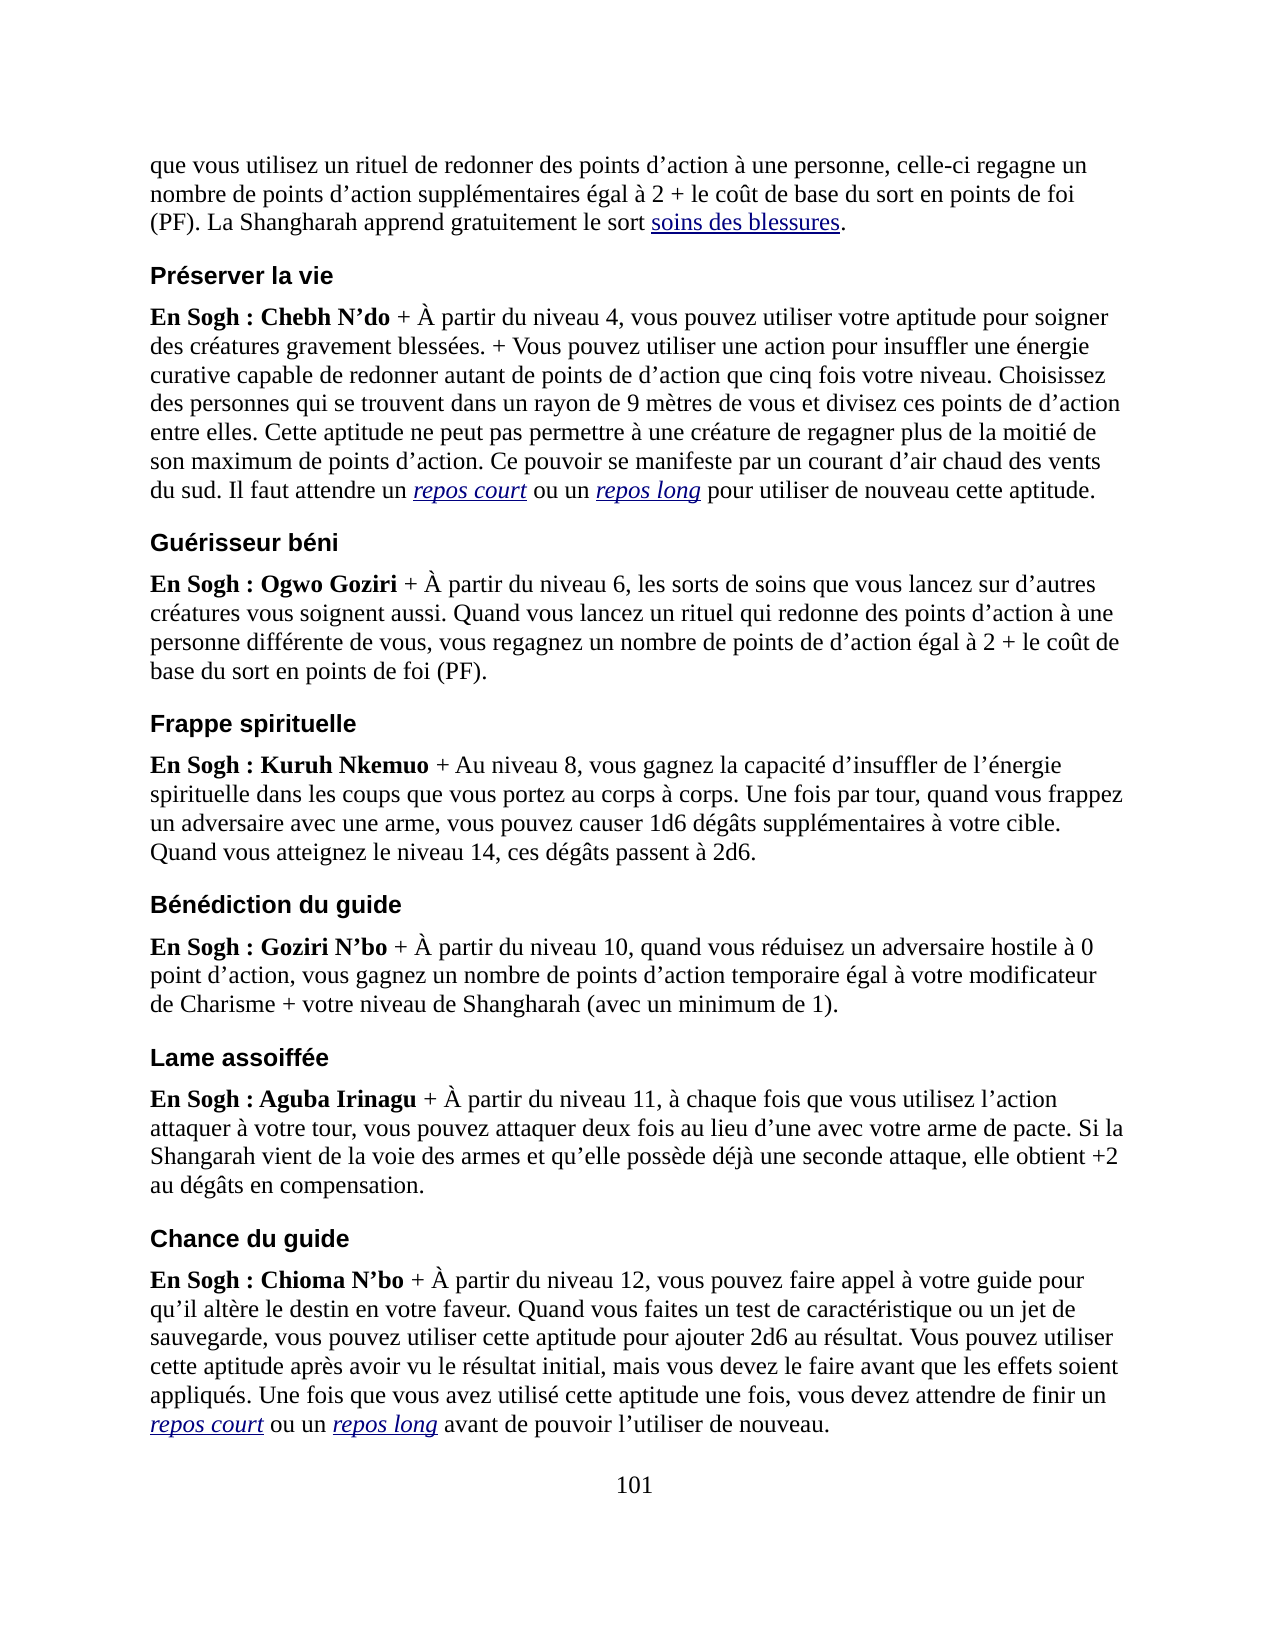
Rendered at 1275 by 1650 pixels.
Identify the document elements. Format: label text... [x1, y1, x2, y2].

text En Sogh : Chioma N’bo + À partir du niveau 12, vous pouvez faire appel à votre guide pour qu’il altère le destin en votre faveur. Quand vous faites un test de caractéristique ou un jet de sauvegarde, vous pouvez utiliser cette aptitude pour ajouter 2d6 au résultat. Vous pouvez utiliser cette aptitude après avoir vu le résultat initial, mais vous devez le faire avant que les effets soient appliqués. Une fois que vous avez utilisé cette aptitude une fois, vous devez attendre de finir un repos court ou un repos long avant de pouvoir l’utiliser de nouveau. [150, 1265, 1125, 1437]
subtitle Lame assoiffée [150, 1043, 1125, 1071]
subtitle Bénédiction du guide [150, 891, 1125, 919]
text En Sogh : Goziri N’bo + À partir du niveau 10, quand vous réduisez un adversaire hostile à 0 point d’action, vous gagnez un nombre de points d’action temporaire égal à votre modificateur de Charisme + votre niveau de Shangharah (avec un minimum de 1). [150, 932, 1125, 1018]
text En Sogh : Ogwo Goziri + À partir du niveau 6, les sorts de soins que vous lancez sur d’autres créatures vous soignent aussi. Quand vous lancez un rituel qui redonne des points d’action à une personne différente de vous, vous regagnez un nombre de points de d’action égal à 2 + le coût de base du sort en points de foi (PF). [150, 569, 1125, 684]
text En Sogh : Kuruh Nkemuo + Au niveau 8, vous gagnez la capacité d’insuffler de l’énergie spirituelle dans les coups que vous portez au corps à corps. Une fois par tour, quand vous frappez un adversaire avec une arme, vous pouvez causer 1d6 dégâts supplémentaires à votre cible. Quand vous atteignez le niveau 14, ces dégâts passent à 2d6. [150, 751, 1125, 866]
subtitle Préserver la vie [150, 261, 1125, 290]
subtitle Frappe spirituelle [150, 709, 1125, 738]
text que vous utilisez un rituel de redonner des points d’action à une personne, celle-ci regagne un nombre de points d’action supplémentaires égal à 2 + le coût de base du sort en points de foi (PF). La Shangharah apprend gratuitement le sort soins des blessures. [150, 150, 1125, 236]
text En Sogh : Chebh N’do + À partir du niveau 4, vous pouvez utiliser votre aptitude pour soigner des créatures gravement blessées. + Vous pouvez utiliser une action pour insuffler une énergie curative capable de redonner autant de points de d’action que cinq fois votre niveau. Choisissez des personnes qui se trouvent dans un rayon de 9 mètres de vous et divisez ces points de d’action entre elles. Cette aptitude ne peut pas permettre à une créature de regagner plus de la moitié de son maximum de points d’action. Ce pouvoir se manifeste par un courant d’air chaud des vents du sud. Il faut attendre un repos court ou un repos long pour utiliser de nouveau cette aptitude. [150, 302, 1125, 503]
subtitle Chance du guide [150, 1224, 1125, 1252]
text En Sogh : Aguba Irinagu + À partir du niveau 11, à chaque fois que vous utilisez l’action attaquer à votre tour, vous pouvez attaquer deux fois au lieu d’une avec votre arme de pacte. Si la Shangarah vient de la voie des armes et qu’elle possède déjà une seconde attaque, elle obtient +2 au dégâts en compensation. [150, 1084, 1125, 1199]
subtitle Guérisseur béni [150, 528, 1125, 557]
